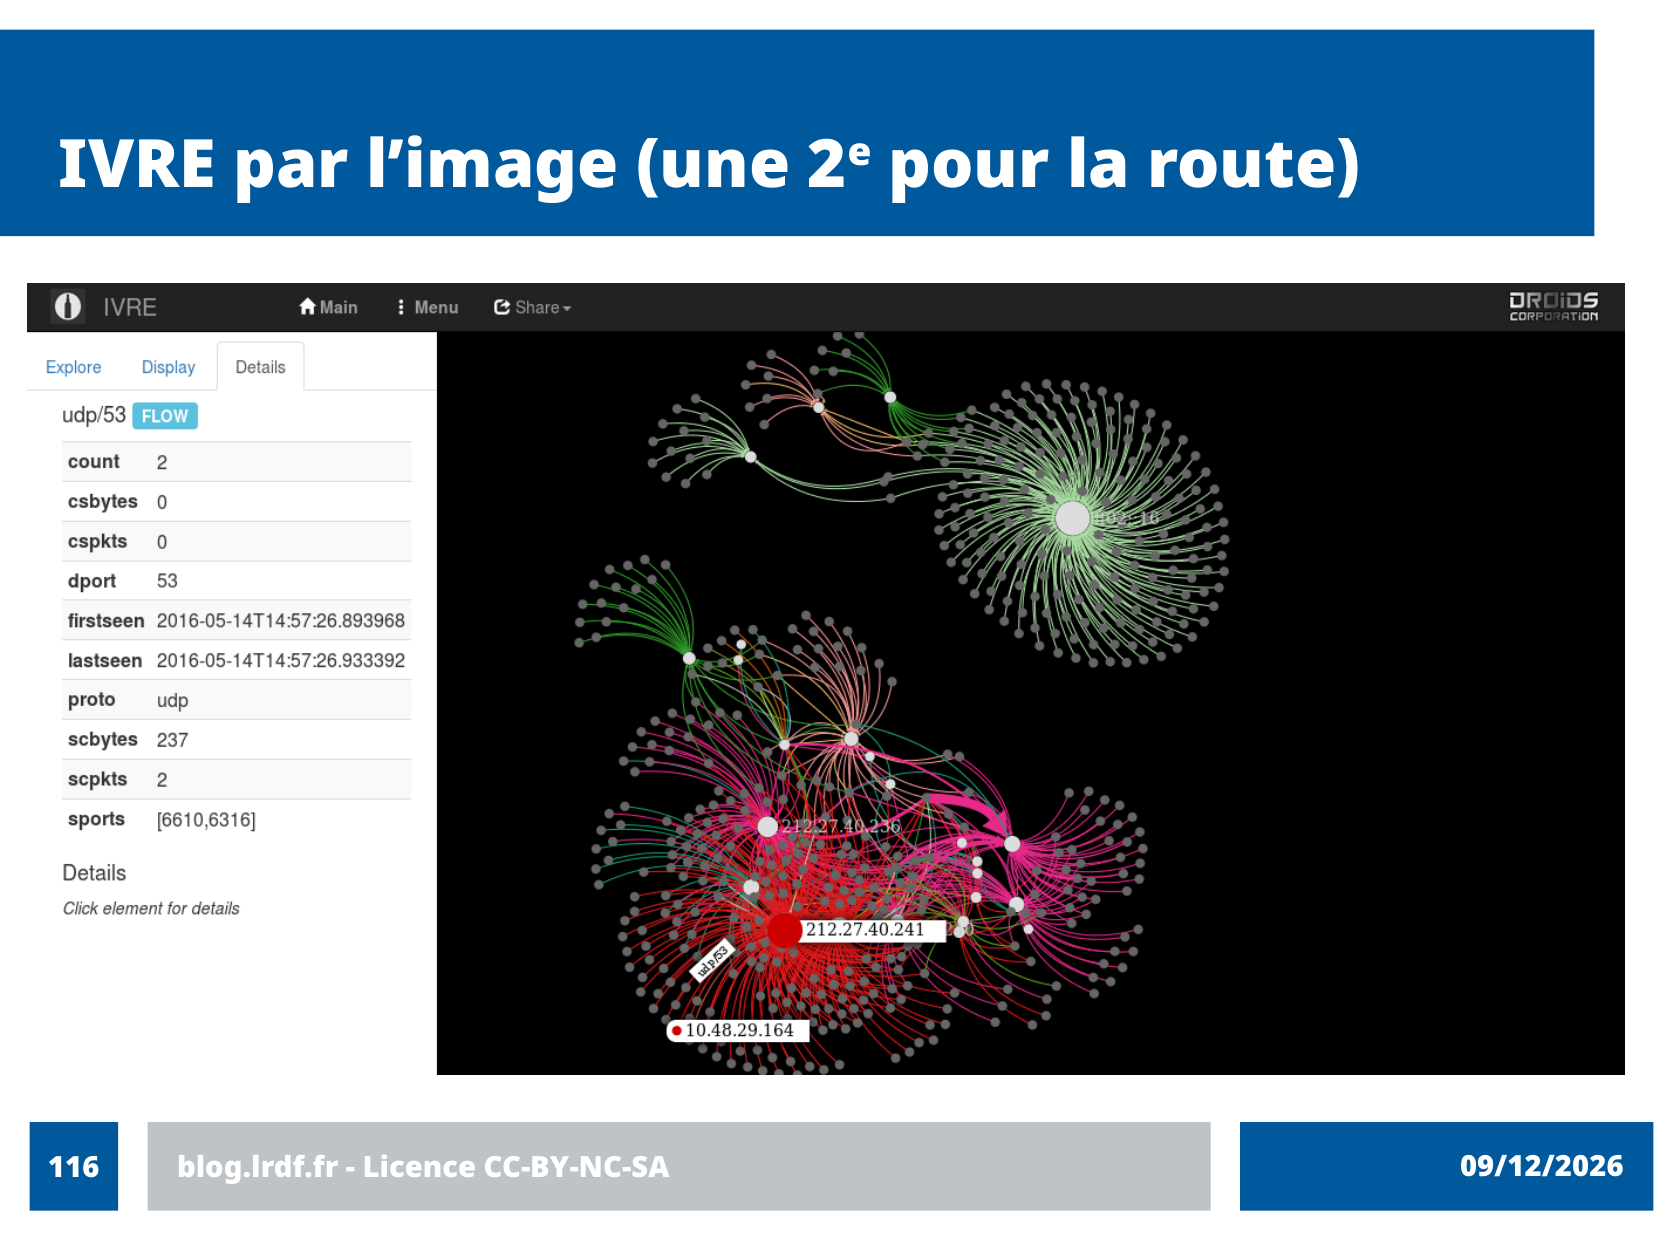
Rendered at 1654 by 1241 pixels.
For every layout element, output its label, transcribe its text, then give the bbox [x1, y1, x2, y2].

picture [27, 283, 1625, 1075]
title IVRE par l’image (une 2e pour la route) [59, 59, 1595, 207]
